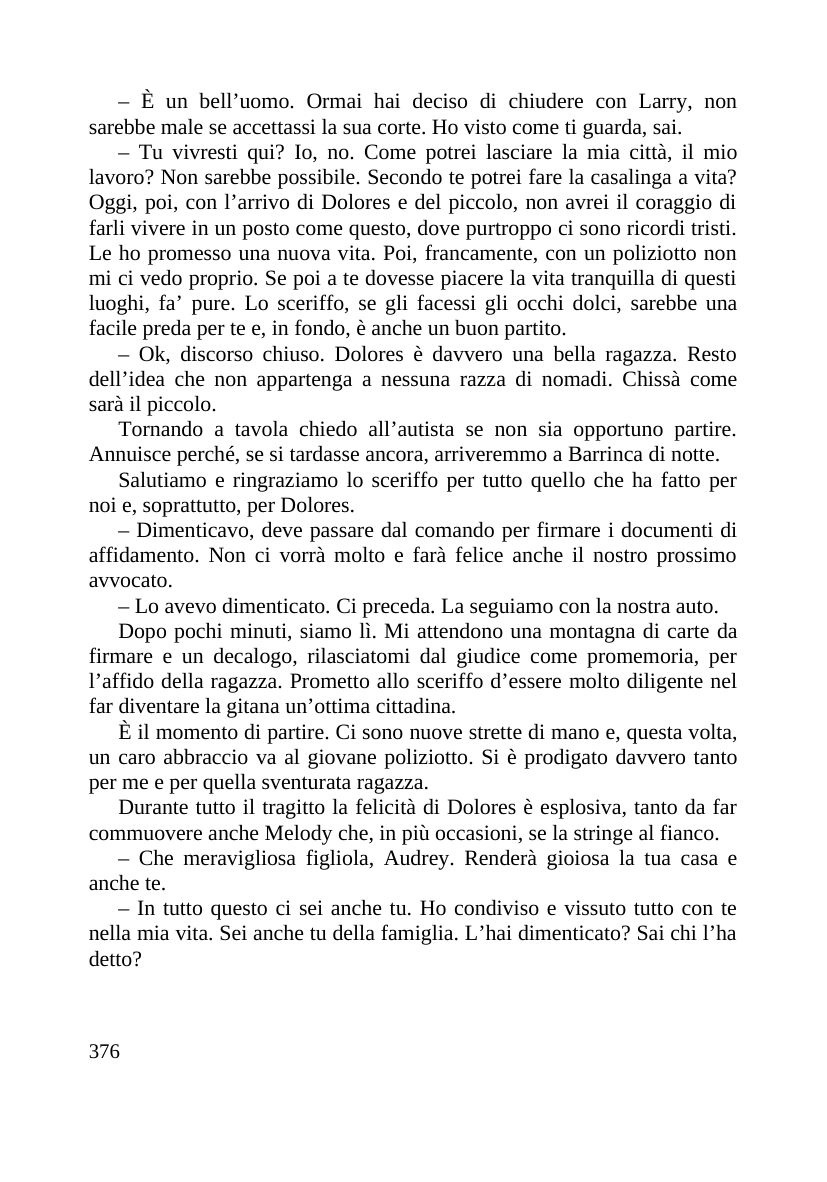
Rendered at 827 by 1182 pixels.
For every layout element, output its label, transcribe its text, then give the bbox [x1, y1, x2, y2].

text – Dimenticavo, deve passare dal comando per firmare i documenti di affidamento. Non ci vorrà molto e farà felice anche il nostro prossimo avvocato. [88, 517, 738, 593]
text – Che meravigliosa figliola, Audrey. Renderà gioiosa la tua casa e anche te. [88, 845, 738, 895]
text È il momento di partire. Ci sono nuove strette di mano e, questa volta, un caro abbraccio va al giovane poliziotto. Si è prodigato davvero tanto per me e per quella sventurata ragazza. [88, 719, 738, 794]
text – Tu vivresti qui? Io, no. Come potrei lasciare la mia città, il mio lavoro? Non sarebbe possibile. Secondo te potrei fare la casalinga a vita? Oggi, poi, con l’arrivo di Dolores e del piccolo, non avrei il coraggio di farli vivere in un posto come questo, dove purtroppo ci sono ricordi tristi. Le ho promesso una nuova vita. Poi, francamente, con un poliziotto non mi ci vedo proprio. Se poi a te dovesse piacere la vita tranquilla di questi luoghi, fa’ pure. Lo sceriffo, se gli facessi gli occhi dolci, sarebbe una facile preda per te e, in fondo, è anche un buon partito. [88, 139, 738, 341]
text Tornando a tavola chiedo all’autista se non sia opportuno partire. Annuisce perché, se si tardasse ancora, arriveremmo a Barrinca di notte. [88, 416, 738, 467]
text Durante tutto il tragitto la felicità di Dolores è esplosiva, tanto da far commuovere anche Melody che, in più occasioni, se la stringe al fianco. [88, 794, 738, 845]
text – È un bell’uomo. Ormai hai deciso di chiudere con Larry, non sarebbe male se accettassi la sua corte. Ho visto come ti guarda, sai. [88, 88, 738, 139]
text – Lo avevo dimenticato. Ci preceda. La seguiamo con la nostra auto. [88, 593, 738, 618]
text Dopo pochi minuti, siamo lì. Mi attendono una montagna di carte da firmare e un decalogo, rilasciatomi dal giudice come promemoria, per l’affido della ragazza. Prometto allo sceriffo d’essere molto diligente nel far diventare la gitana un’ottima cittadina. [88, 618, 738, 719]
text – In tutto questo ci sei anche tu. Ho condiviso e vissuto tutto con te nella mia vita. Sei anche tu della famiglia. L’hai dimenticato? Sai chi l’ha detto? [88, 895, 738, 971]
text – Ok, discorso chiuso. Dolores è davvero una bella ragazza. Resto dell’idea che non appartenga a nessuna razza di nomadi. Chissà come sarà il piccolo. [88, 341, 738, 416]
text Salutiamo e ringraziamo lo sceriffo per tutto quello che ha fatto per noi e, soprattutto, per Dolores. [88, 467, 738, 517]
